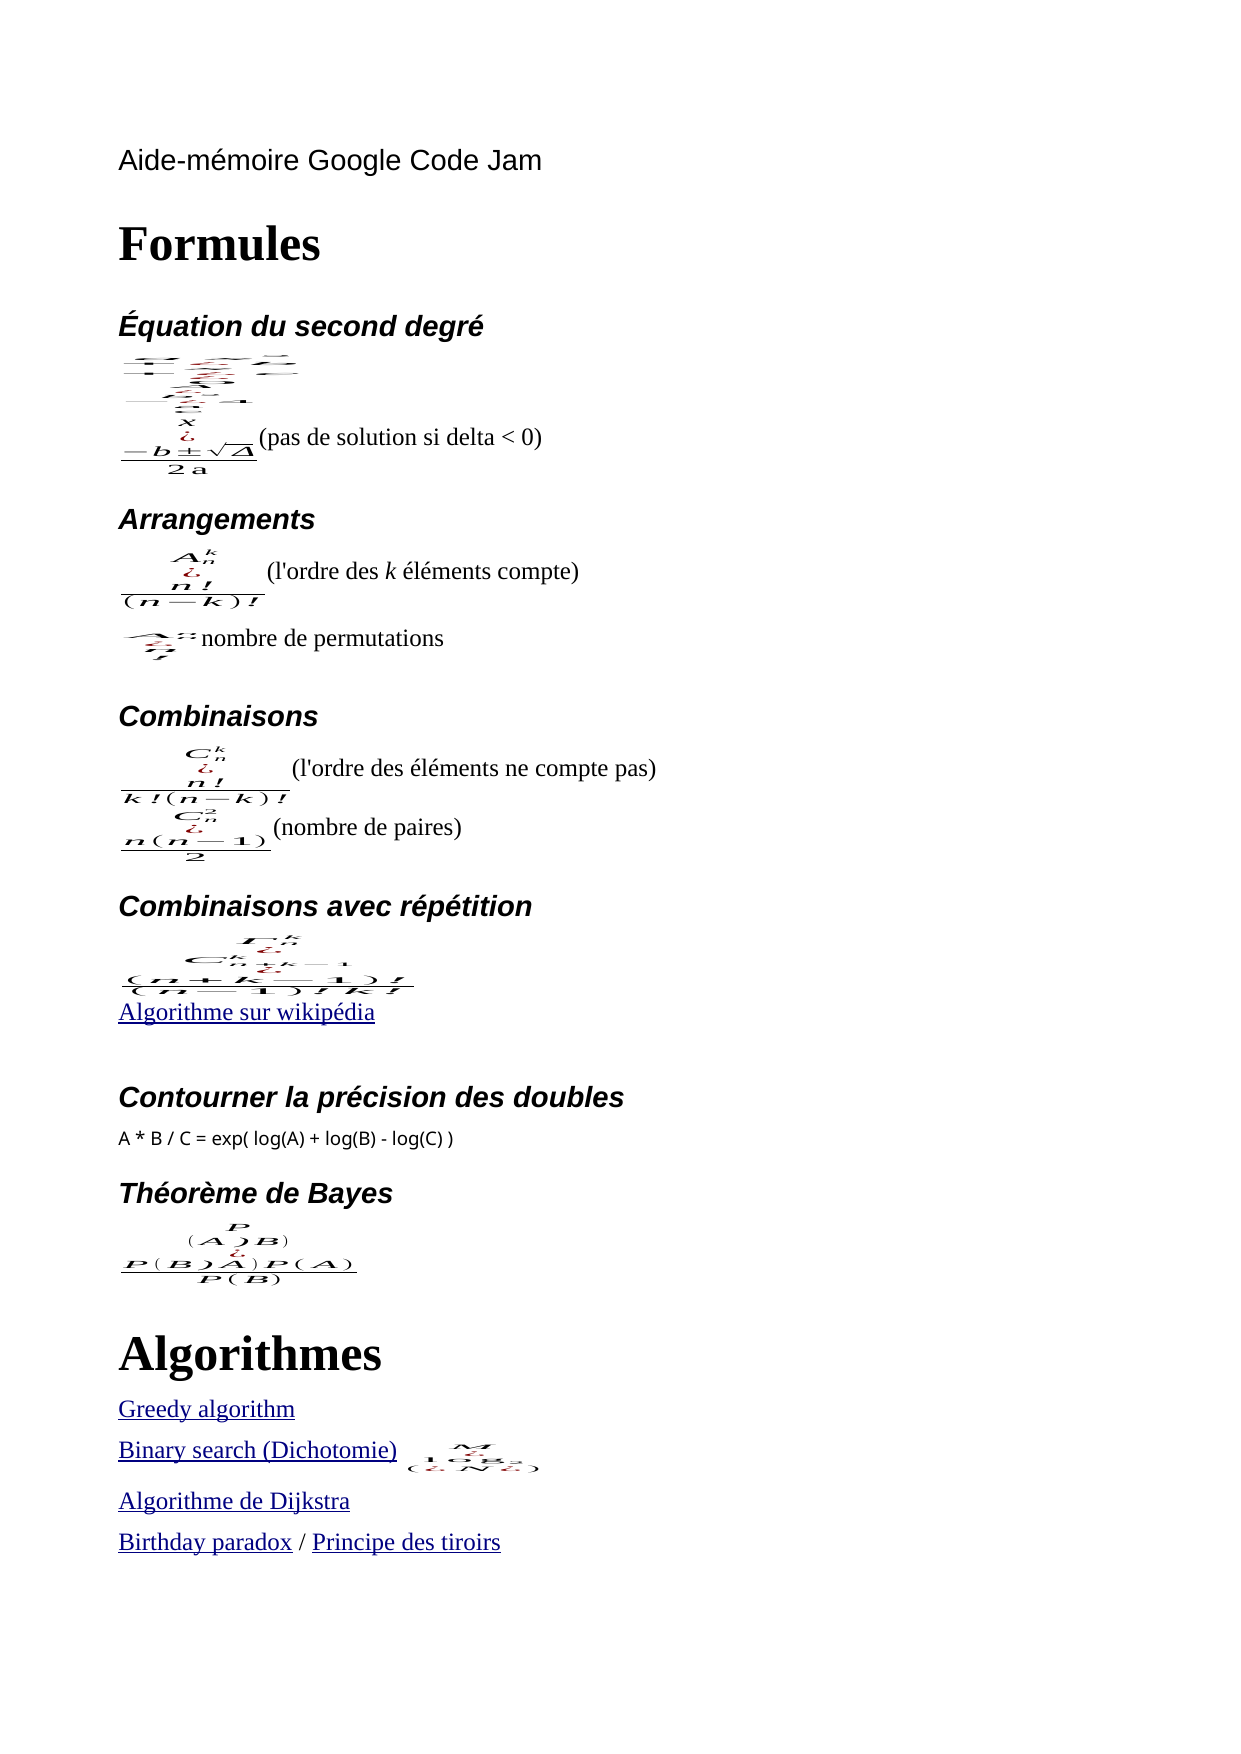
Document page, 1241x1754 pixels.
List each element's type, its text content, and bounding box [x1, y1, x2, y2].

text A * B / C = exp( log(A) + log(B) - log(C) ) [118, 1126, 1122, 1151]
subtitle Aide-mémoire Google Code Jam [118, 143, 1122, 177]
subtitle Théorème de Bayes [118, 1176, 1122, 1210]
text Birthday paradox / Principe des tiroirs [118, 1527, 1122, 1556]
subtitle Algorithmes [118, 1324, 1122, 1381]
subtitle Contourner la précision des doubles [118, 1080, 1122, 1113]
subtitle Combinaisons [118, 699, 1122, 732]
subtitle Arrangements [118, 502, 1122, 536]
text nombre de permutations [118, 623, 1122, 661]
text (nombre de paires) [118, 807, 1122, 864]
text (l'ordre des éléments ne compte pas) [118, 745, 1122, 807]
subtitle Équation du second degré [118, 309, 1122, 343]
text (l'ordre des k éléments compte) [118, 548, 1122, 611]
text Algorithme de Dijkstra [118, 1486, 1122, 1514]
subtitle Combinaisons avec répétition [118, 889, 1122, 922]
text Greedy algorithm [118, 1394, 1122, 1423]
subtitle Formules [118, 214, 1122, 272]
text Algorithme sur wikipédia [118, 997, 1122, 1026]
text (pas de solution si delta < 0) [118, 414, 1122, 477]
text Binary search (Dichotomie) [118, 1435, 1122, 1473]
